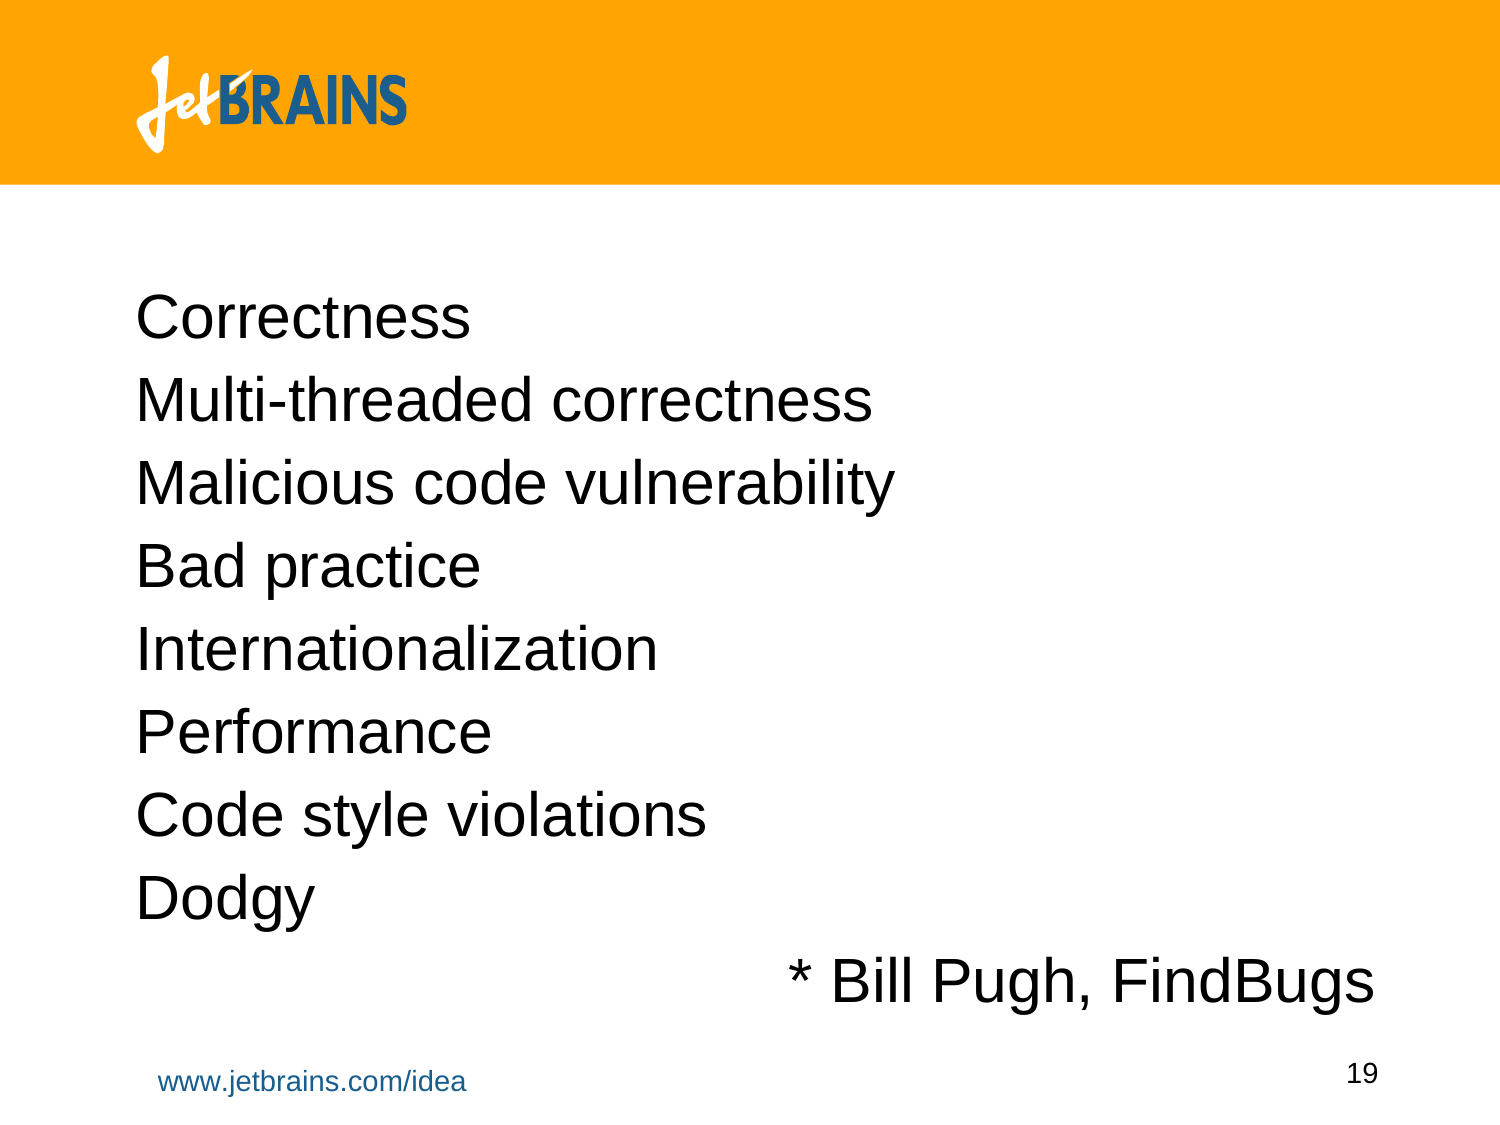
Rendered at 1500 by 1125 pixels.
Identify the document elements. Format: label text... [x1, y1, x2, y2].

subtitle Correctness Multi-threaded correctness Malicious code vulnerability Bad practice Internationalization Performance Code style violations Dodgy * Bill Pugh, FindBugs [135, 278, 1377, 1022]
